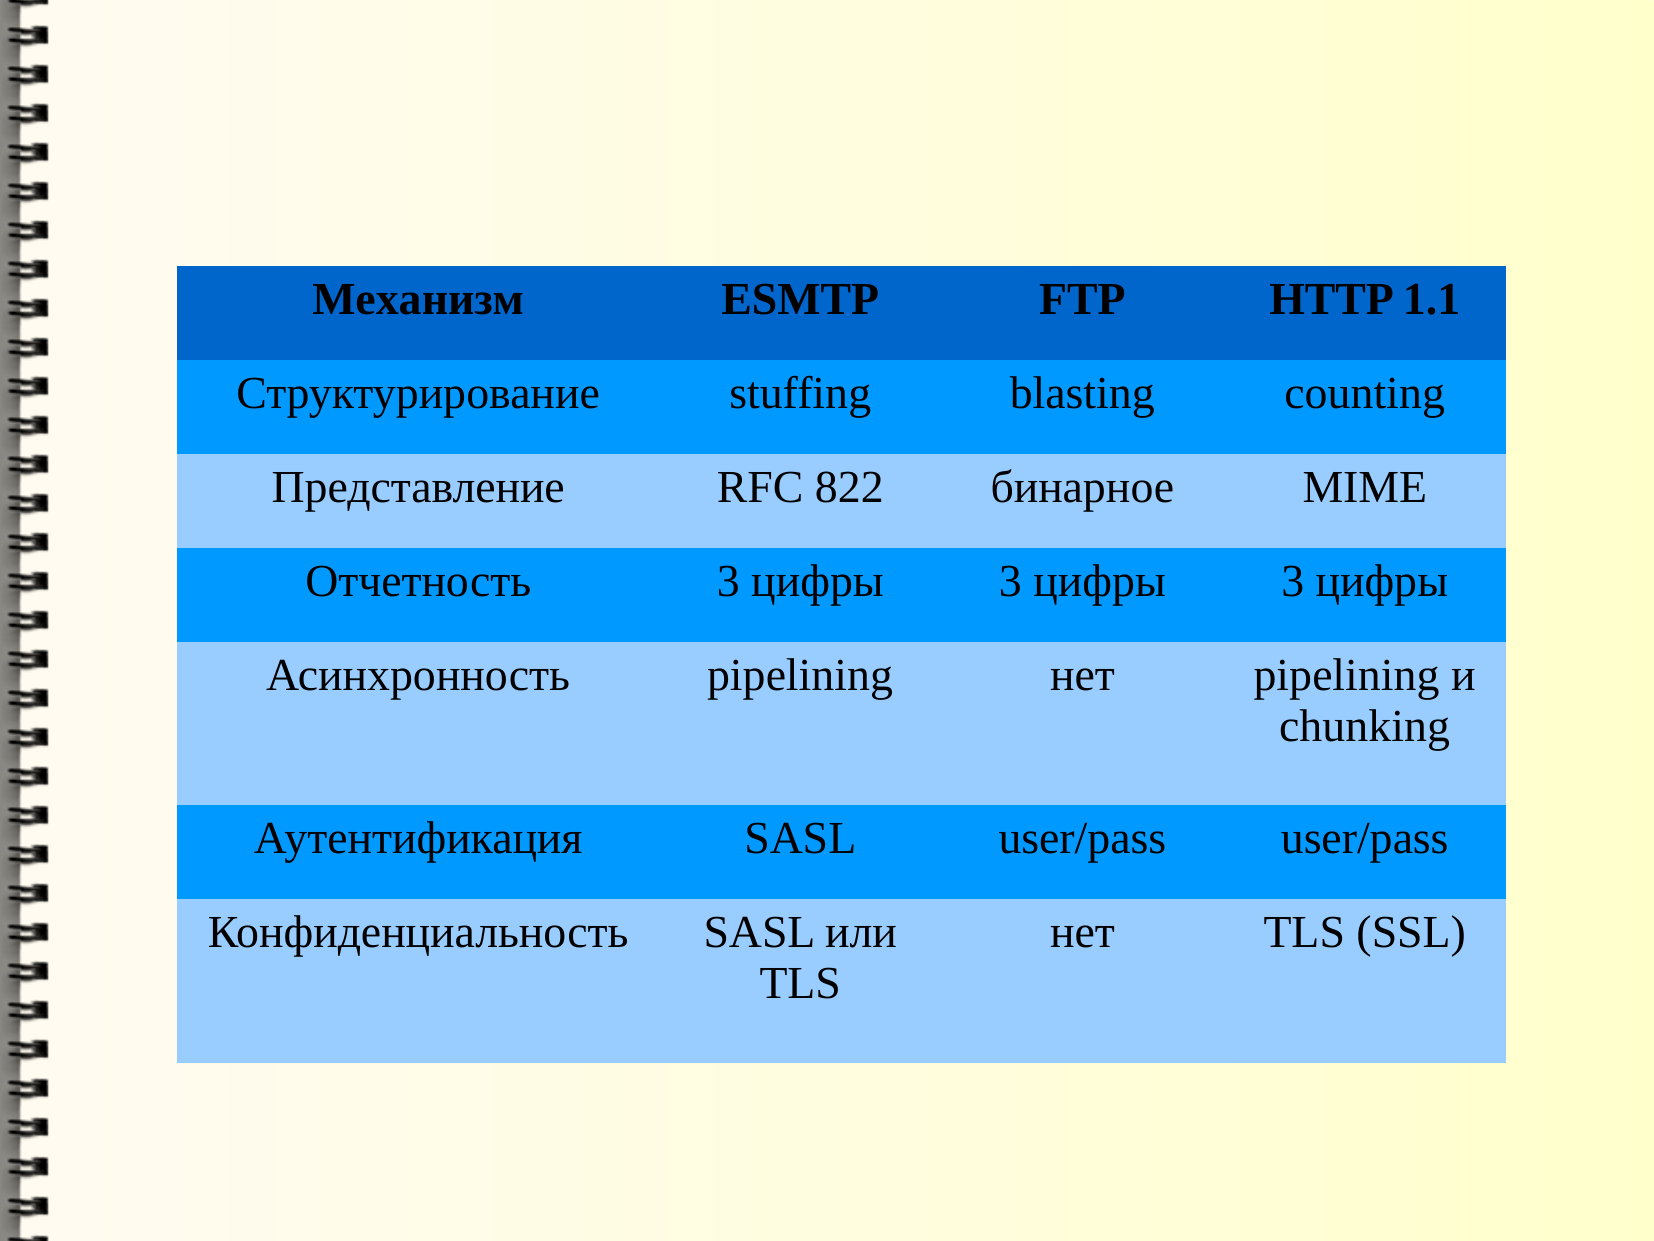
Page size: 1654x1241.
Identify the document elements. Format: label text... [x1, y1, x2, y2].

table_header Механизм [177, 266, 659, 360]
table_cell user/pass [1224, 805, 1506, 899]
table_cell stuffing [659, 360, 941, 454]
table_cell Конфиденциальность [177, 899, 659, 1063]
table_cell Представление [177, 454, 659, 548]
table_header HTTP 1.1 [1224, 266, 1506, 360]
table_cell SASL или TLS [659, 899, 941, 1063]
table_cell pipelining и chunking [1224, 642, 1506, 805]
table_header ESMTP [659, 266, 941, 360]
table_cell user/pass [941, 805, 1224, 899]
table_cell Аутентификация [177, 805, 659, 899]
table_cell Отчетность [177, 548, 659, 642]
table_cell нет [941, 899, 1224, 1063]
table_cell blasting [941, 360, 1224, 454]
table_cell TLS (SSL) [1224, 899, 1506, 1063]
table_cell 3 цифры [1224, 548, 1506, 642]
table_cell Структурирование [177, 360, 659, 454]
table_cell 3 цифры [941, 548, 1224, 642]
table_cell Асинхронность [177, 642, 659, 805]
table_cell бинарное [941, 454, 1224, 548]
picture [0, 0, 1654, 1241]
table_cell RFC 822 [659, 454, 941, 548]
table_cell SASL [659, 805, 941, 899]
table_cell pipelining [659, 642, 941, 805]
table_cell counting [1224, 360, 1506, 454]
table_header FTP [941, 266, 1224, 360]
table_cell MIME [1224, 454, 1506, 548]
table_cell 3 цифры [659, 548, 941, 642]
table_cell нет [941, 642, 1224, 805]
